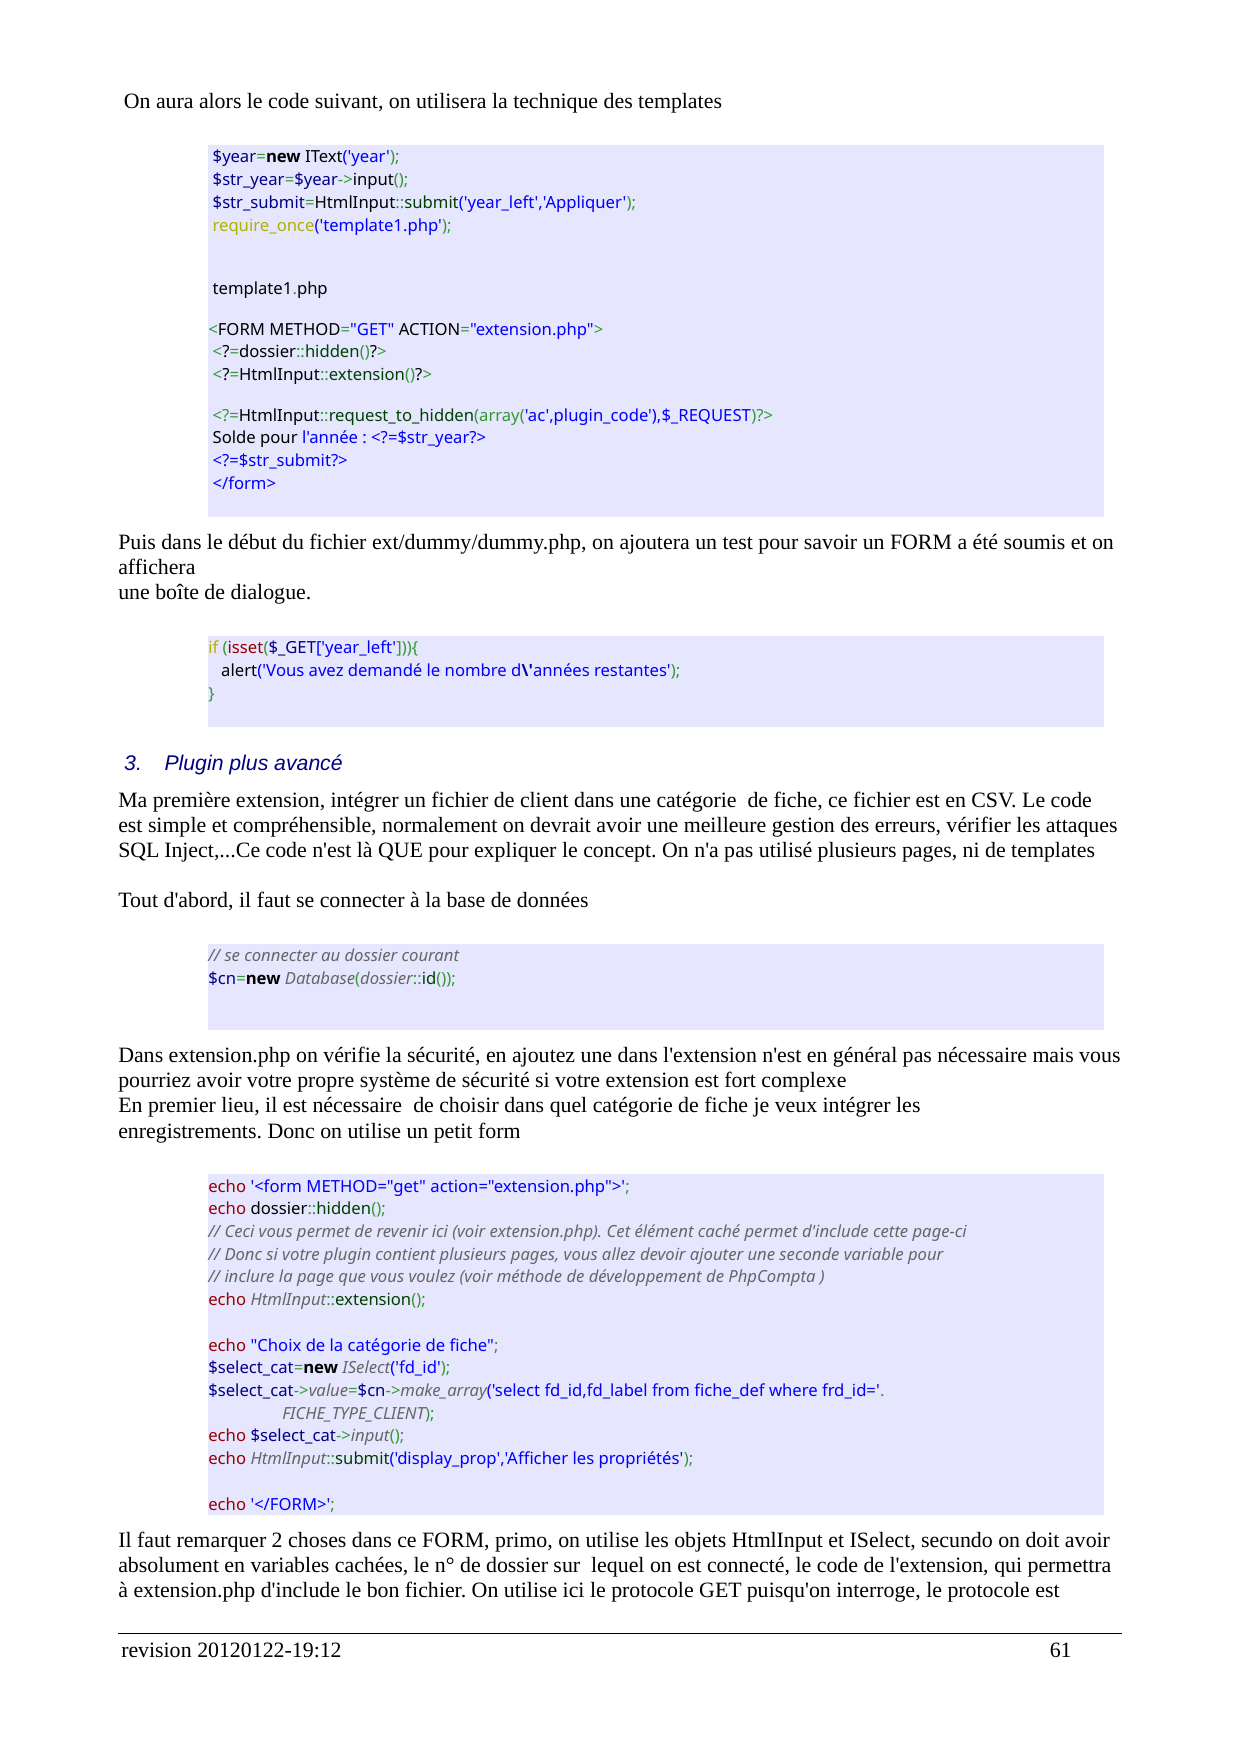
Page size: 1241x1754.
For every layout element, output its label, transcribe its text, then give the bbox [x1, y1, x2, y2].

text <?=HtmlInput::request_to_hidden(array('ac',plugin_code'),$_REQUEST)?> Solde pour l'année : <?=$str_year?> <?=$str_submit?> </form> [208, 403, 1104, 517]
text Ma première extension, intégrer un fichier de client dans une catégorie de fiche, ce fichier est en CSV. Le code est simple et compréhensible, normalement on devrait avoir une meilleure gestion des erreurs, vérifier les attaques SQL Inject,...Ce code n'est là QUE pour expliquer le concept. On n'a pas utilisé plusieurs pages, ni de templates [118, 787, 1122, 862]
text On aura alors le code suivant, on utilisera la technique des templates [118, 88, 1122, 139]
subtitle Plugin plus avancé [118, 750, 1122, 775]
text // se connecter au dossier courant $cn=new Database(dossier::id()); [208, 944, 1104, 989]
text Puis dans le début du fichier ext/dummy/dummy.php, on ajoutera un test pour savoir un FORM a été soumis et on affichera une boîte de dialogue. [118, 529, 1122, 630]
text $year=new IText('year'); $str_year=$year->input(); $str_submit=HtmlInput::submit('year_left','Appliquer'); require_once('template1.php'); [208, 145, 1104, 236]
text Dans extension.php on vérifie la sécurité, en ajoutez une dans l'extension n'est en général pas nécessaire mais vous pourriez avoir votre propre système de sécurité si votre extension est fort complexe [118, 1042, 1122, 1092]
text <FORM METHOD="GET" ACTION="extension.php"> <?=dossier::hidden()?> <?=HtmlInput::extension()?> [208, 317, 1104, 385]
text if (isset($_GET['year_left'])){ alert('Vous avez demandé le nombre d\'années restantes'); } [208, 636, 1104, 727]
text template1.php [208, 254, 1104, 299]
text En premier lieu, il est nécessaire de choisir dans quel catégorie de fiche je veux intégrer les enregistrements. Donc on utilise un petit form [118, 1092, 1122, 1143]
text echo '<form METHOD="get" action="extension.php">'; echo dossier::hidden(); // Ceci vous permet de revenir ici (voir extension.php). Cet élément caché permet d'include cette page-ci // Donc si votre plugin contient plusieurs pages, vous allez devoir ajouter une seconde variable pour // inclure la page que vous voulez (voir méthode de développement de PhpCompta ) echo HtmlInput::extension(); echo "Choix de la catégorie de fiche"; $select_cat=new ISelect('fd_id'); $select_cat->value=$cn->make_array('select fd_id,fd_label from fiche_def where frd_id='. FICHE_TYPE_CLIENT); echo $select_cat->input(); echo HtmlInput::submit('display_prop','Afficher les propriétés'); echo '</FORM>'; [208, 1174, 1104, 1515]
text Tout d'abord, il faut se connecter à la base de données [118, 887, 1122, 913]
text Il faut remarquer 2 choses dans ce FORM, primo, on utilise les objets HtmlInput et ISelect, secundo on doit avoir absolument en variables cachées, le n° de dossier sur lequel on est connecté, le code de l'extension, qui permettra à extension.php d'include le bon fichier. On utilise ici le protocole GET puisqu'on interroge, le protocole est [118, 1527, 1122, 1602]
